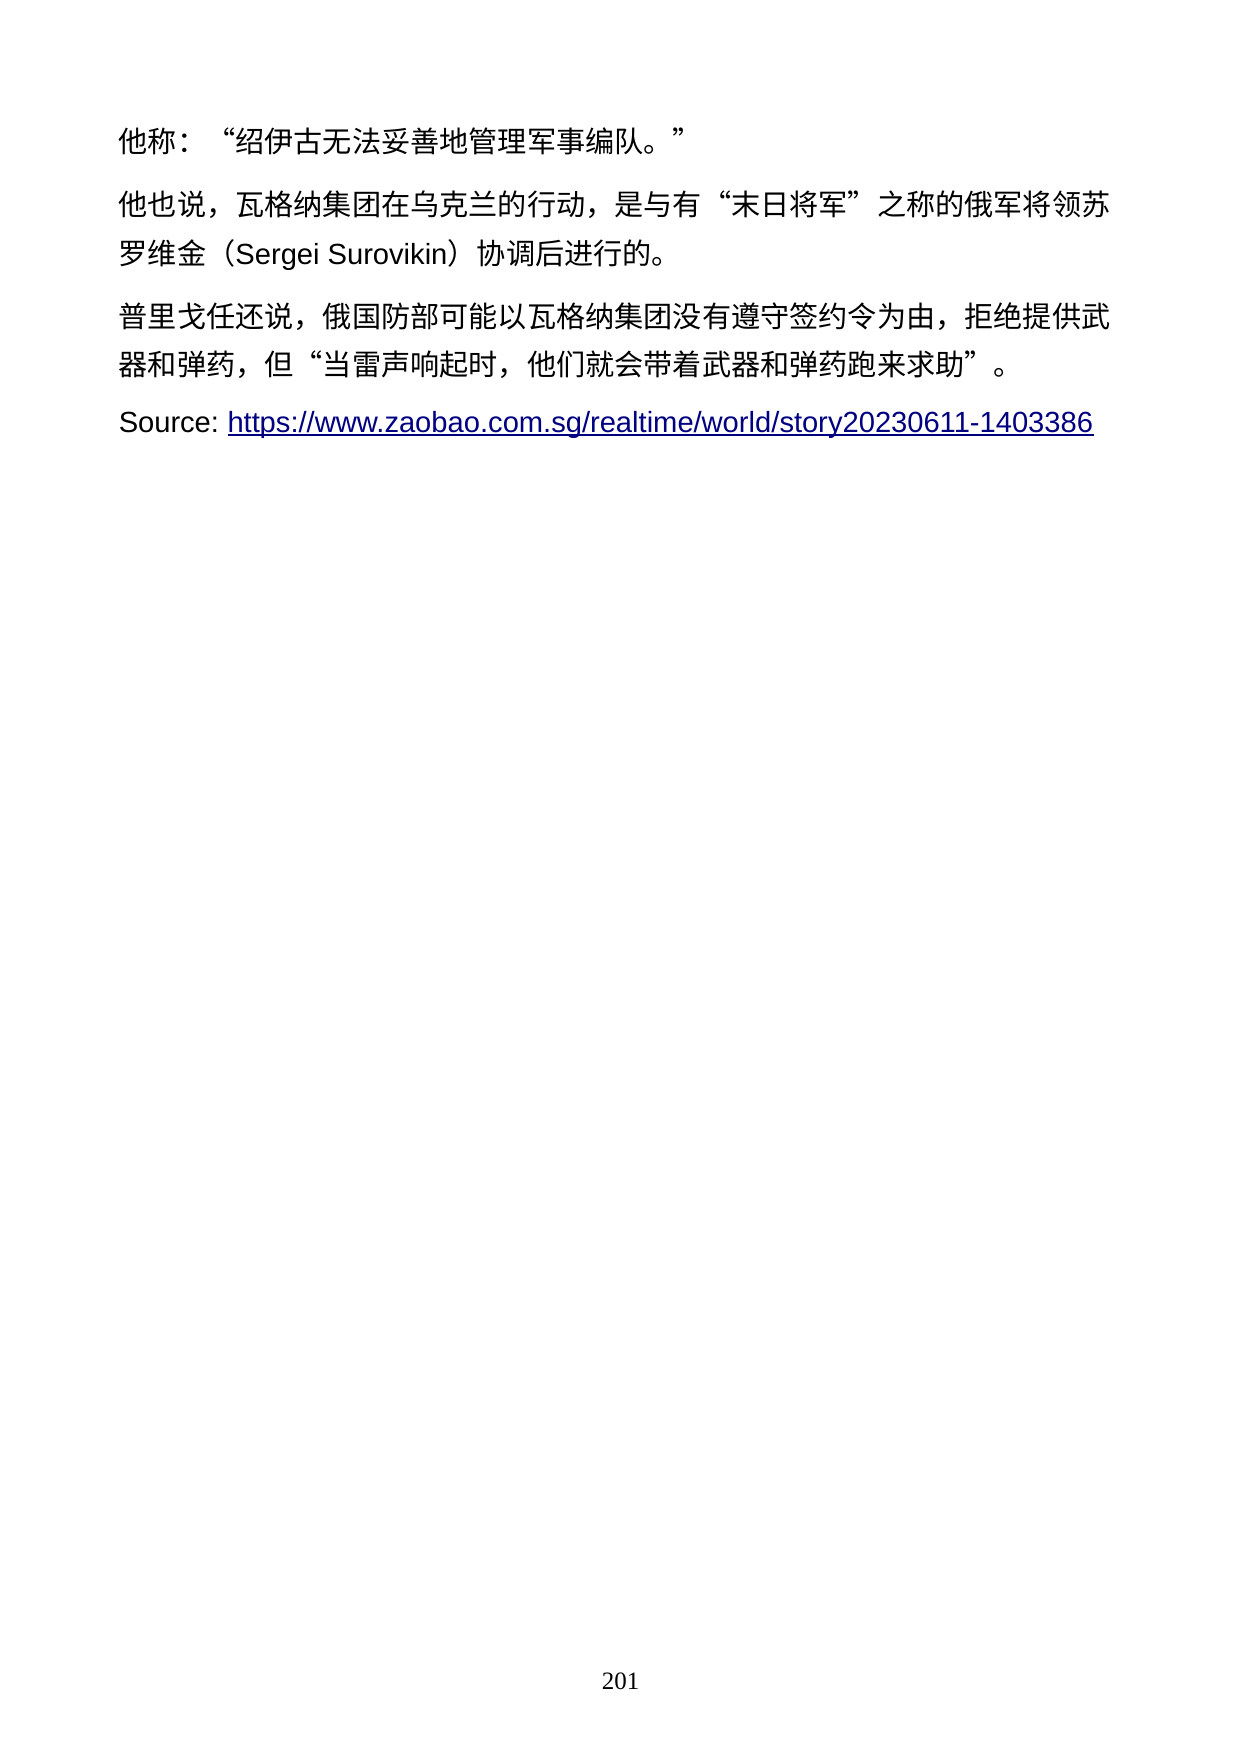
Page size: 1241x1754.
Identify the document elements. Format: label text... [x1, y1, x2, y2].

text 他也说，瓦格纳集团在乌克兰的行动，是与有“末日将军”之称的俄军将领苏罗维金（Sergei Surovikin）协调后进行的。 [118, 182, 1122, 272]
text 他称：“绍伊古无法妥善地管理军事编队。” [118, 118, 1122, 161]
text 普里戈任还说，俄国防部可能以瓦格纳集团没有遵守签约令为由，拒绝提供武器和弹药，但“当雷声响起时，他们就会带着武器和弹药跑来求助”。 [118, 293, 1122, 384]
text Source: https://www.zaobao.com.sg/realtime/world/story20230611-1403386 [118, 405, 1122, 438]
